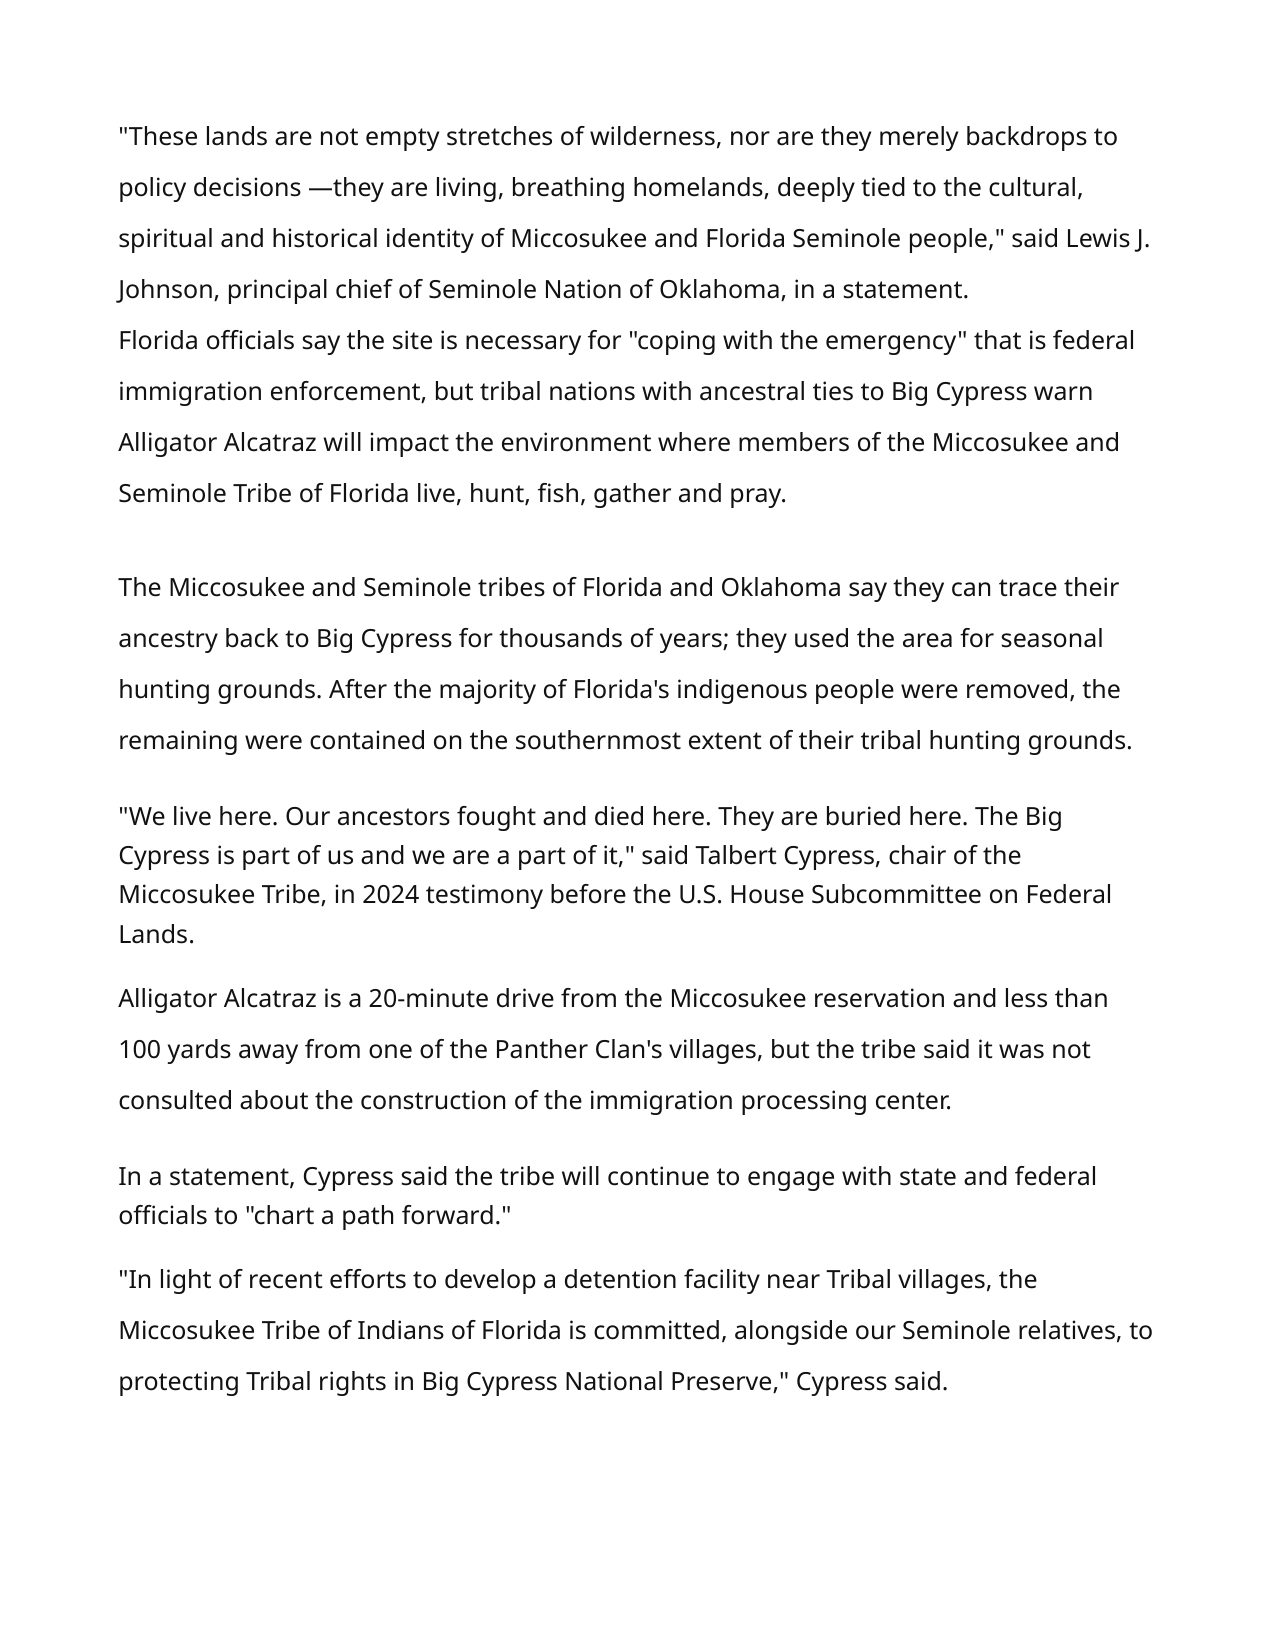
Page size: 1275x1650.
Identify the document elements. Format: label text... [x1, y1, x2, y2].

text "We live here. Our ancestors fought and died here. They are buried here. The Big Cypress is part of us and we are a part of it," said Talbert Cypress, chair of the Miccosukee Tribe, in 2024 testimony before the U.S. House Subcommittee on Federal Lands. [118, 799, 1157, 950]
text Alligator Alcatraz is a 20-minute drive from the Miccosukee reservation and less than 100 yards away from one of the Panther Clan's villages, but the tribe said it was not consulted about the construction of the immigration processing center. [118, 980, 1157, 1117]
text The Miccosukee and Seminole tribes of Florida and Oklahoma say they can trace their ancestry back to Big Cypress for thousands of years; they used the area for seasonal hunting grounds. After the majority of Florida's indigenous people were removed, the remaining were contained on the southernmost extent of their tribal hunting grounds. [118, 569, 1157, 757]
text "These lands are not empty stretches of wilderness, nor are they merely backdrops to policy decisions —they are living, breathing homelands, deeply tied to the cultural, spiritual and historical identity of Miccosukee and Florida Seminole people," said Lewis J. Johnson, principal chief of Seminole Nation of Oklahoma, in a statement. [118, 118, 1157, 305]
text Florida officials say the site is necessary for "coping with the emergency" that is federal immigration enforcement, but tribal nations with ancestral ties to Big Cypress warn Alligator Alcatraz will impact the environment where members of the Miccosukee and Seminole Tribe of Florida live, hunt, fish, gather and pray. [118, 322, 1157, 509]
text In a statement, Cypress said the tribe will continue to engage with state and federal officials to "chart a path forward." [118, 1158, 1157, 1232]
text "In light of recent efforts to develop a detention facility near Tribal villages, the Miccosukee Tribe of Indians of Florida is committed, alongside our Seminole relatives, to protecting Tribal rights in Big Cypress National Preserve," Cypress said. [118, 1262, 1157, 1398]
